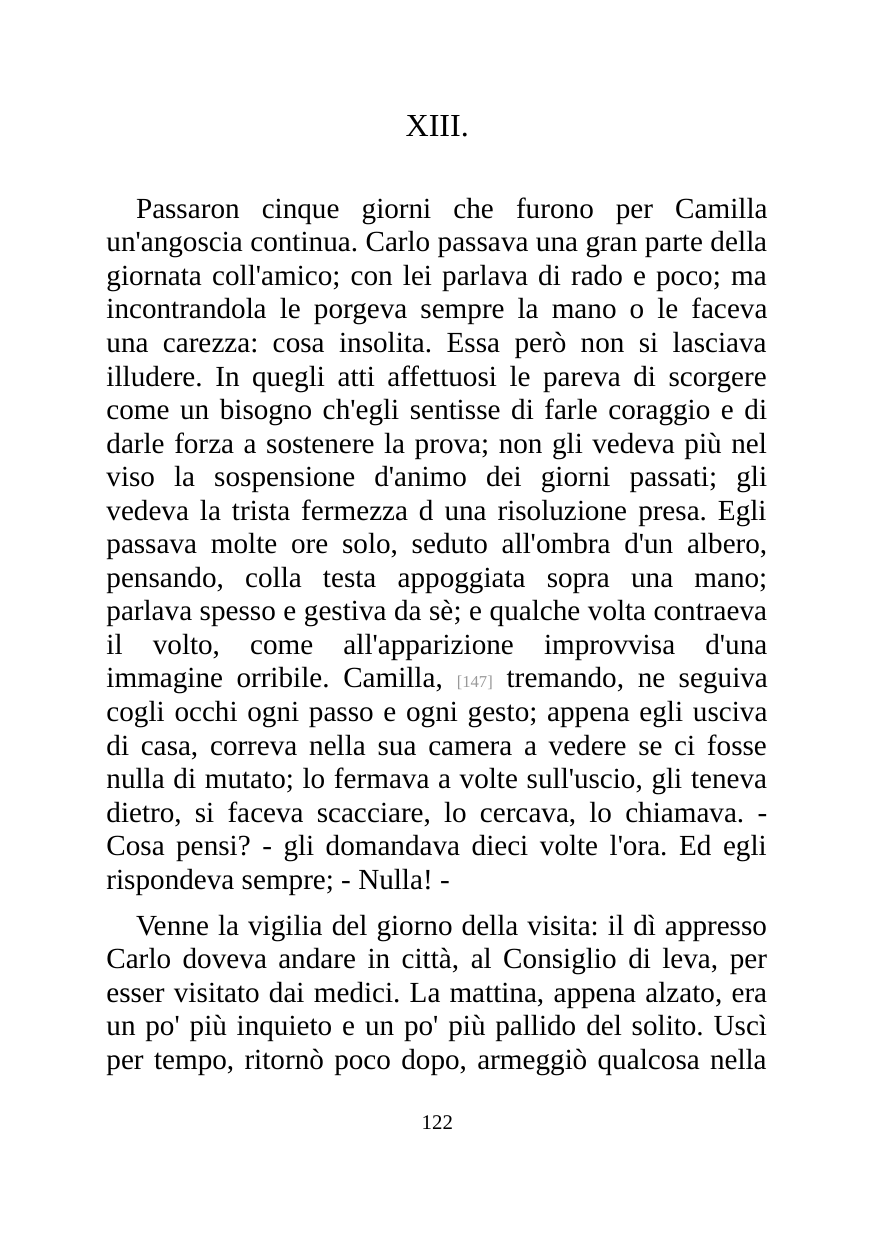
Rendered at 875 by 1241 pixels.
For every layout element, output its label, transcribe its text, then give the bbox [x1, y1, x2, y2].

text Venne la vigilia del giorno della visita: il dì appresso Carlo doveva andare in città, al Consiglio di leva, per esser visitato dai medici. La mattina, appena alzato, era un po' più inquieto e un po' più pallido del solito. Uscì per tempo, ritornò poco dopo, armeggiò qualcosa nella [106, 908, 768, 1076]
subtitle XIII. [106, 106, 768, 143]
text Passaron cinque giorni che furono per Camilla un'angoscia continua. Carlo passava una gran parte della giornata coll'amico; con lei parlava di rado e poco; ma incontrandola le porgeva sempre la mano o le faceva una carezza: cosa insolita. Essa però non si lasciava illudere. In quegli atti affettuosi le pareva di scorgere come un bisogno ch'egli sentisse di farle coraggio e di darle forza a sostenere la prova; non gli vedeva più nel viso la sospensione d'animo dei giorni passati; gli vedeva la trista fermezza d una risoluzione presa. Egli passava molte ore solo, seduto all'ombra d'un albero, pensando, colla testa appoggiata sopra una mano; parlava spesso e gestiva da sè; e qualche volta contraeva il volto, come all'apparizione improvvisa d'una immagine orribile. Camilla, [147] tremando, ne seguiva cogli occhi ogni passo e ogni gesto; appena egli usciva di casa, correva nella sua camera a vedere se ci fosse nulla di mutato; lo fermava a volte sull'uscio, gli teneva dietro, si faceva scacciare, lo cercava, lo chiamava. - Cosa pensi? - gli domandava dieci volte l'ora. Ed egli rispondeva sempre; - Nulla! - [106, 191, 768, 895]
